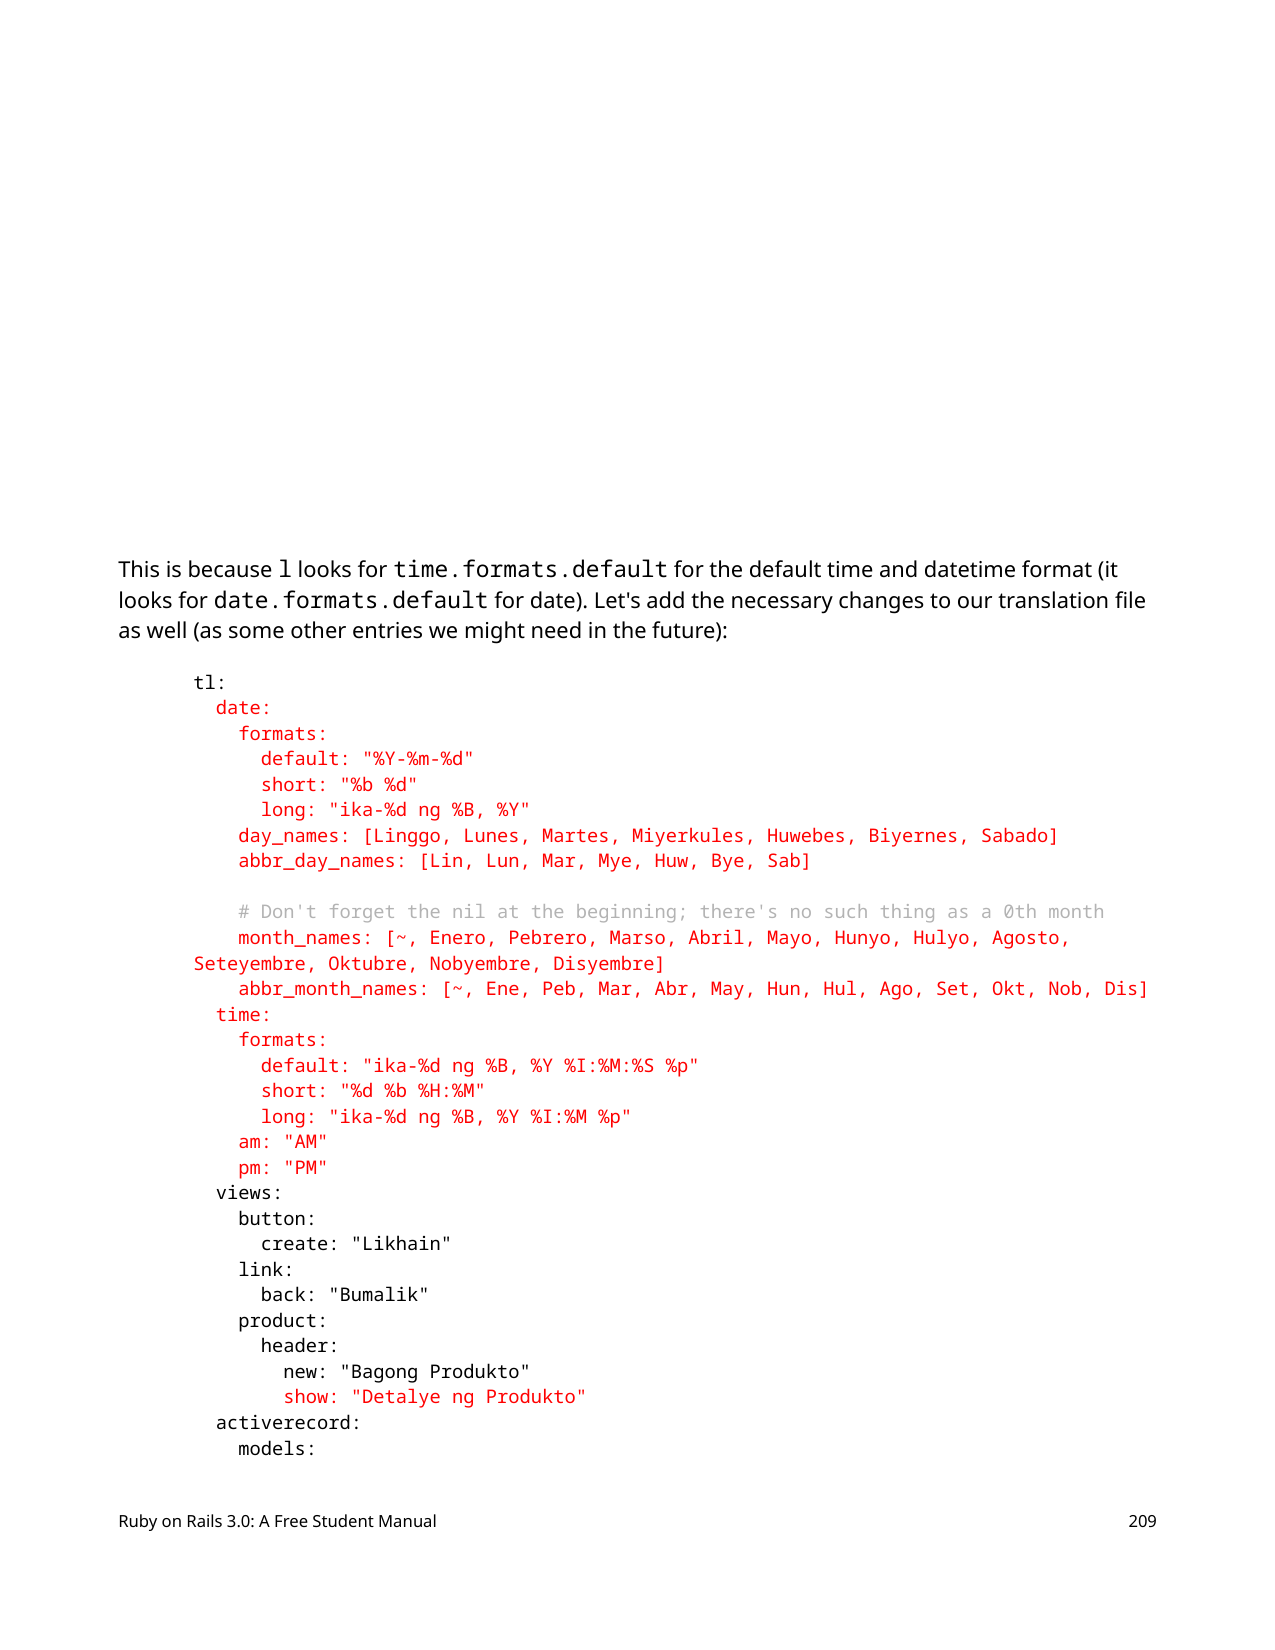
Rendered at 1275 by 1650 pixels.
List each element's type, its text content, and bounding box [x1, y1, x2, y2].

text tl: date: formats: default: "%Y-%m-%d" short: "%b %d" long: "ika-%d ng %B, %Y" day_names: [Linggo, Lunes, Martes, Miyerkules, Huwebes, Biyernes, Sabado] abbr_day_names: [Lin, Lun, Mar, Mye, Huw, Bye, Sab] # Don't forget the nil at the beginning; there's no such thing as a 0th month month_names: [~, Enero, Pebrero, Marso, Abril, Mayo, Hunyo, Hulyo, Agosto, Seteyembre, Oktubre, Nobyembre, Disyembre] abbr_month_names: [~, Ene, Peb, Mar, Abr, May, Hun, Hul, Ago, Set, Okt, Nob, Dis] time: formats: default: "ika-%d ng %B, %Y %I:%M:%S %p" short: "%d %b %H:%M" long: "ika-%d ng %B, %Y %I:%M %p" am: "AM" pm: "PM" views: button: create: "Likhain" link: back: "Bumalik" product: header: new: "Bagong Produkto" show: "Detalye ng Produkto" activerecord: models: [193, 669, 1157, 1460]
text This is because l looks for time.formats.default for the default time and datetime format (it looks for date.formats.default for date). Let's add the necessary changes to our translation file as well (as some other entries we might need in the future): [118, 553, 1157, 645]
